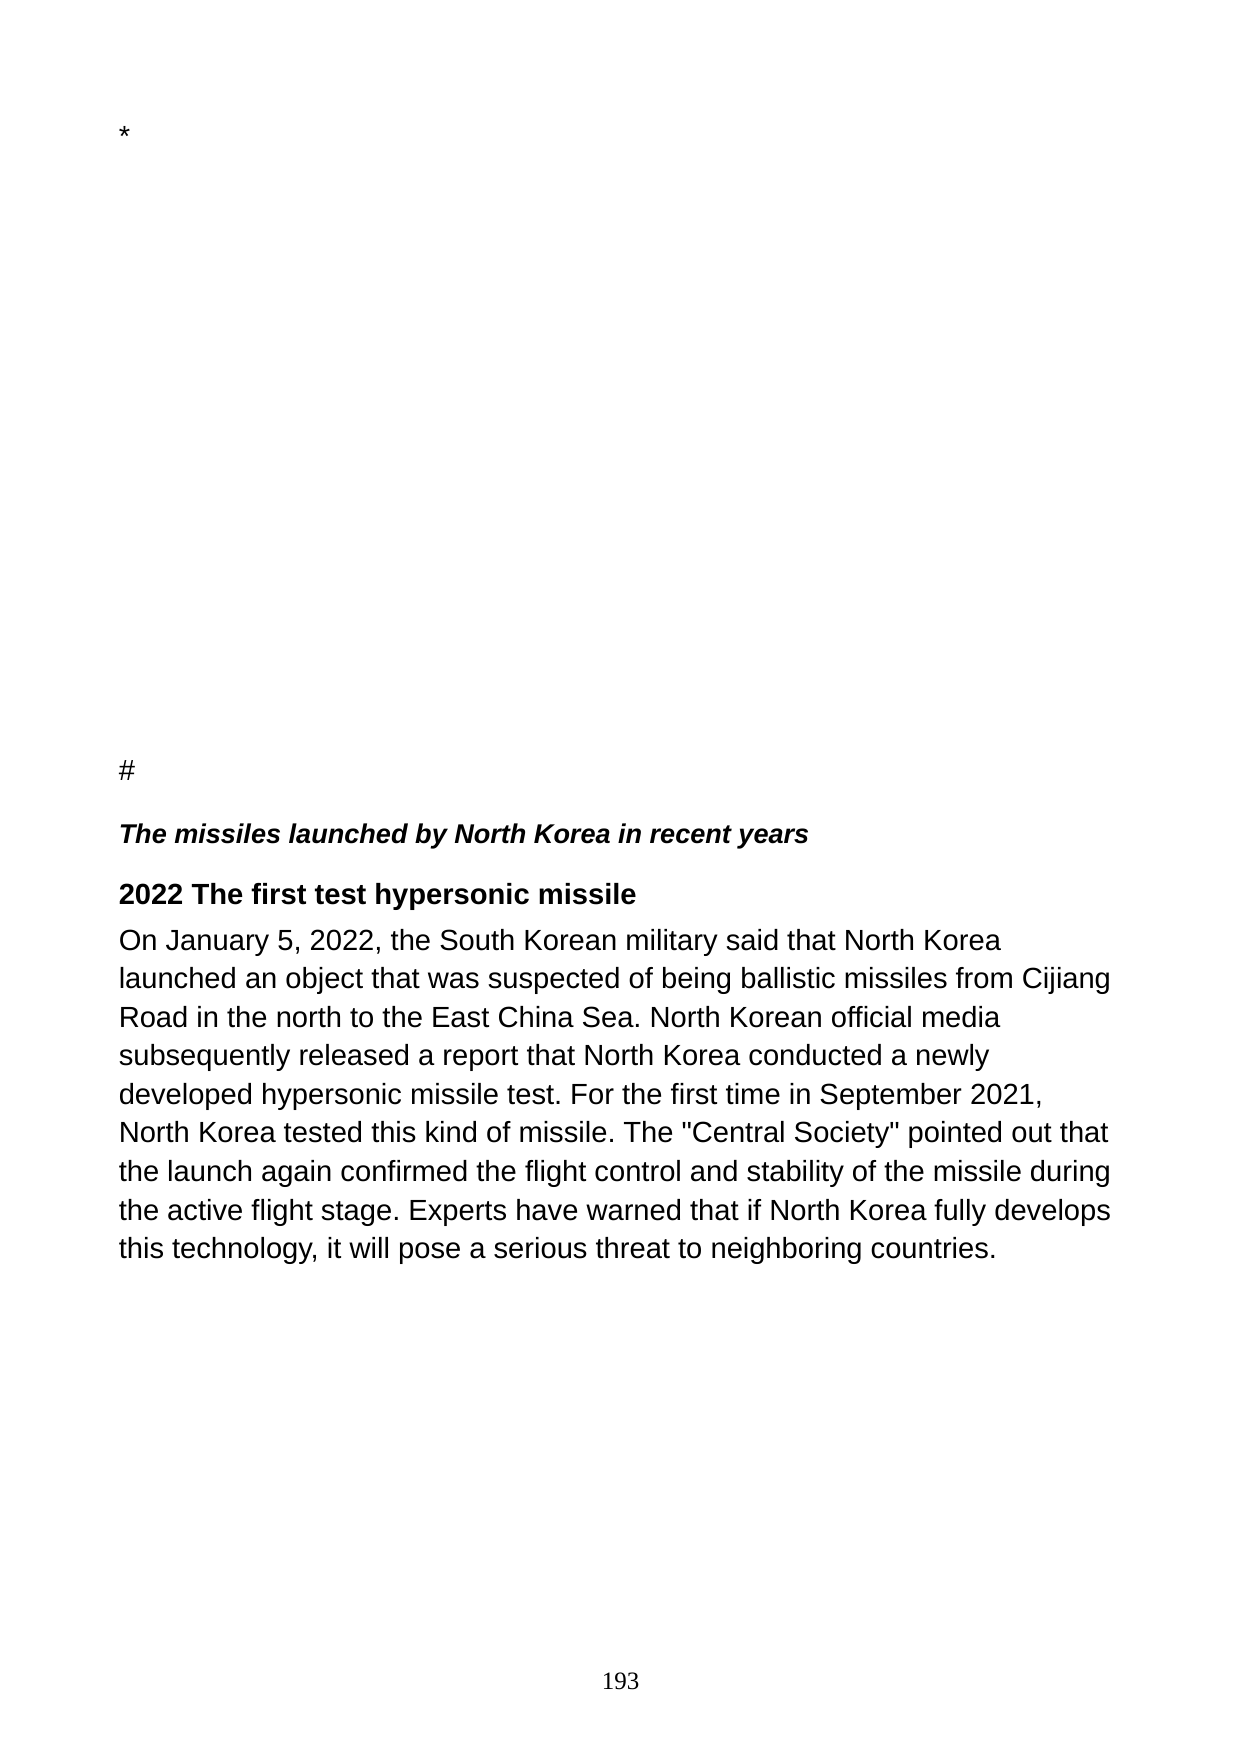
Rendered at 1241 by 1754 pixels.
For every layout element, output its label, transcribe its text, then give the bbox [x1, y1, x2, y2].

subtitle The missiles launched by North Korea in recent years [118, 818, 1122, 849]
text * # [118, 118, 1122, 786]
subtitle 2022 The first test hypersonic missile [118, 877, 1122, 910]
text On January 5, 2022, the South Korean military said that North Korea launched an object that was suspected of being ballistic missiles from Cijiang Road in the north to the East China Sea. North Korean official media subsequently released a report that North Korea conducted a newly developed hypersonic missile test. For the first time in September 2021, North Korea tested this kind of missile. The "Central Society" pointed out that the launch again confirmed the flight control and stability of the missile during the active flight stage. Experts have warned that if North Korea fully develops this technology, it will pose a serious threat to neighboring countries. [118, 923, 1122, 1264]
